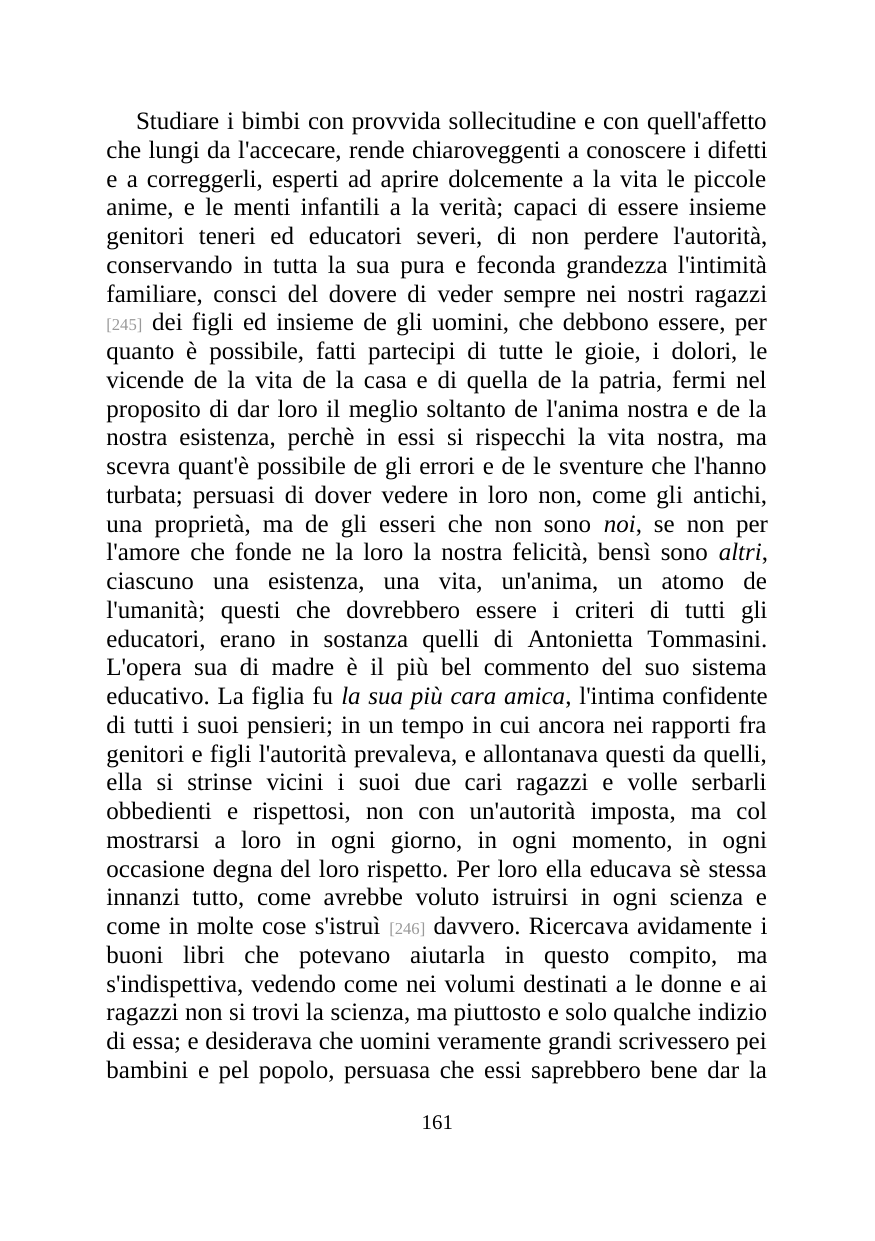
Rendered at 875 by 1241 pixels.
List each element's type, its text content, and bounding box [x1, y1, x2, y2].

text Studiare i bimbi con provvida sollecitudine e con quell'affetto che lungi da l'accecare, rende chiaroveggenti a conoscere i difetti e a correggerli, esperti ad aprire dolcemente a la vita le piccole anime, e le menti infantili a la verità; capaci di essere insieme genitori teneri ed educatori severi, di non perdere l'autorità, conservando in tutta la sua pura e feconda grandezza l'intimità familiare, consci del dovere di veder sempre nei nostri ragazzi [245] dei figli ed insieme de gli uomini, che debbono essere, per quanto è possibile, fatti partecipi di tutte le gioie, i dolori, le vicende de la vita de la casa e di quella de la patria, fermi nel proposito di dar loro il meglio soltanto de l'anima nostra e de la nostra esistenza, perchè in essi si rispecchi la vita nostra, ma scevra quant'è possibile de gli errori e de le sventure che l'hanno turbata; persuasi di dover vedere in loro non, come gli antichi, una proprietà, ma de gli esseri che non sono noi, se non per l'amore che fonde ne la loro la nostra felicità, bensì sono altri, ciascuno una esistenza, una vita, un'anima, un atomo de l'umanità; questi che dovrebbero essere i criteri di tutti gli educatori, erano in sostanza quelli di Antonietta Tommasini. L'opera sua di madre è il più bel commento del suo sistema educativo. La figlia fu la sua più cara amica, l'intima confidente di tutti i suoi pensieri; in un tempo in cui ancora nei rapporti fra genitori e figli l'autorità prevaleva, e allontanava questi da quelli, ella si strinse vicini i suoi due cari ragazzi e volle serbarli obbedienti e rispettosi, non con un'autorità imposta, ma col mostrarsi a loro in ogni giorno, in ogni momento, in ogni occasione degna del loro rispetto. Per loro ella educava sè stessa innanzi tutto, come avrebbe voluto istruirsi in ogni scienza e come in molte cose s'istruì [246] davvero. Ricercava avidamente i buoni libri che potevano aiutarla in questo compito, ma s'indispettiva, vedendo come nei volumi destinati a le donne e ai ragazzi non si trovi la scienza, ma piuttosto e solo qualche indizio di essa; e desiderava che uomini veramente grandi scrivessero pei bambini e pel popolo, persuasa che essi saprebbero bene dar la [106, 106, 768, 1084]
